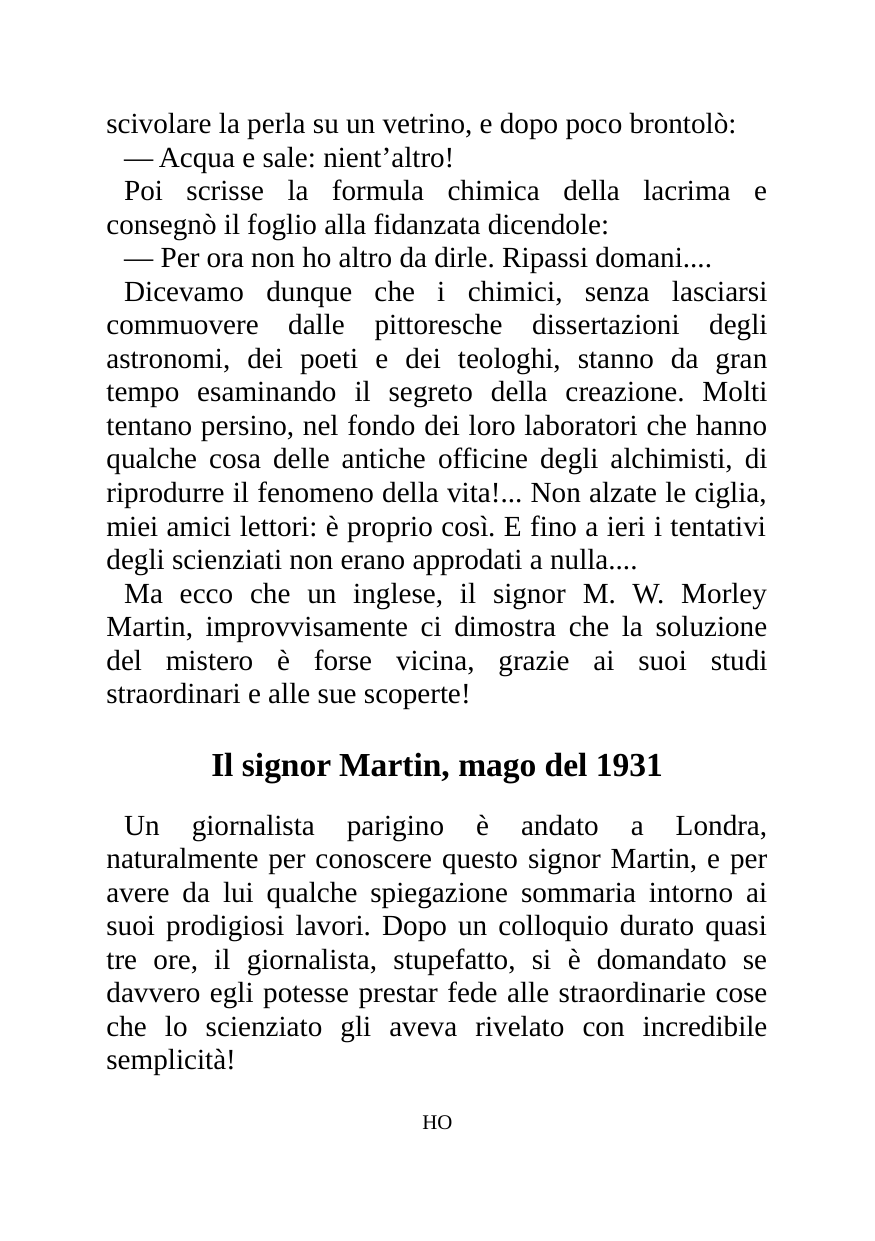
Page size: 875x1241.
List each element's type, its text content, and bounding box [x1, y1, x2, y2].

text scivolare la perla su un vetrino, e dopo poco brontolò: [106, 106, 768, 140]
text Ma ecco che un inglese, il signor M. W. Morley Martin, improvvisamente ci dimostra che la soluzione del mistero è forse vicina, grazie ai suoi studi straordinari e alle sue scoperte! [106, 576, 768, 710]
subtitle Il signor Martin, mago del 1931 [106, 745, 768, 784]
text Dicevamo dunque che i chimici, senza lasciarsi commuovere dalle pittoresche dissertazioni degli astronomi, dei poeti e dei teologhi, stanno da gran tempo esaminando il segreto della creazione. Molti tentano persino, nel fondo dei loro laboratori che hanno qualche cosa delle antiche officine degli alchimisti, di riprodurre il fenomeno della vita!... Non alzate le ciglia, miei amici lettori: è proprio così. E fino a ieri i tentativi degli scienziati non erano approdati a nulla.... [106, 274, 768, 576]
text Poi scrisse la formula chimica della lacrima e consegnò il foglio alla fidanzata dicendole: [106, 173, 768, 240]
text Un giornalista parigino è andato a Londra, naturalmente per conoscere questo signor Martin, e per avere da lui qualche spiegazione sommaria intorno ai suoi prodigiosi lavori. Dopo un colloquio durato quasi tre ore, il giornalista, stupefatto, si è domandato se davvero egli potesse prestar fede alle straordinarie cose che lo scienziato gli aveva rivelato con incredibile semplicità! [106, 808, 768, 1076]
text — Per ora non ho altro da dirle. Ripassi domani.... [106, 240, 768, 274]
text — Acqua e sale: nient’altro! [106, 140, 768, 173]
